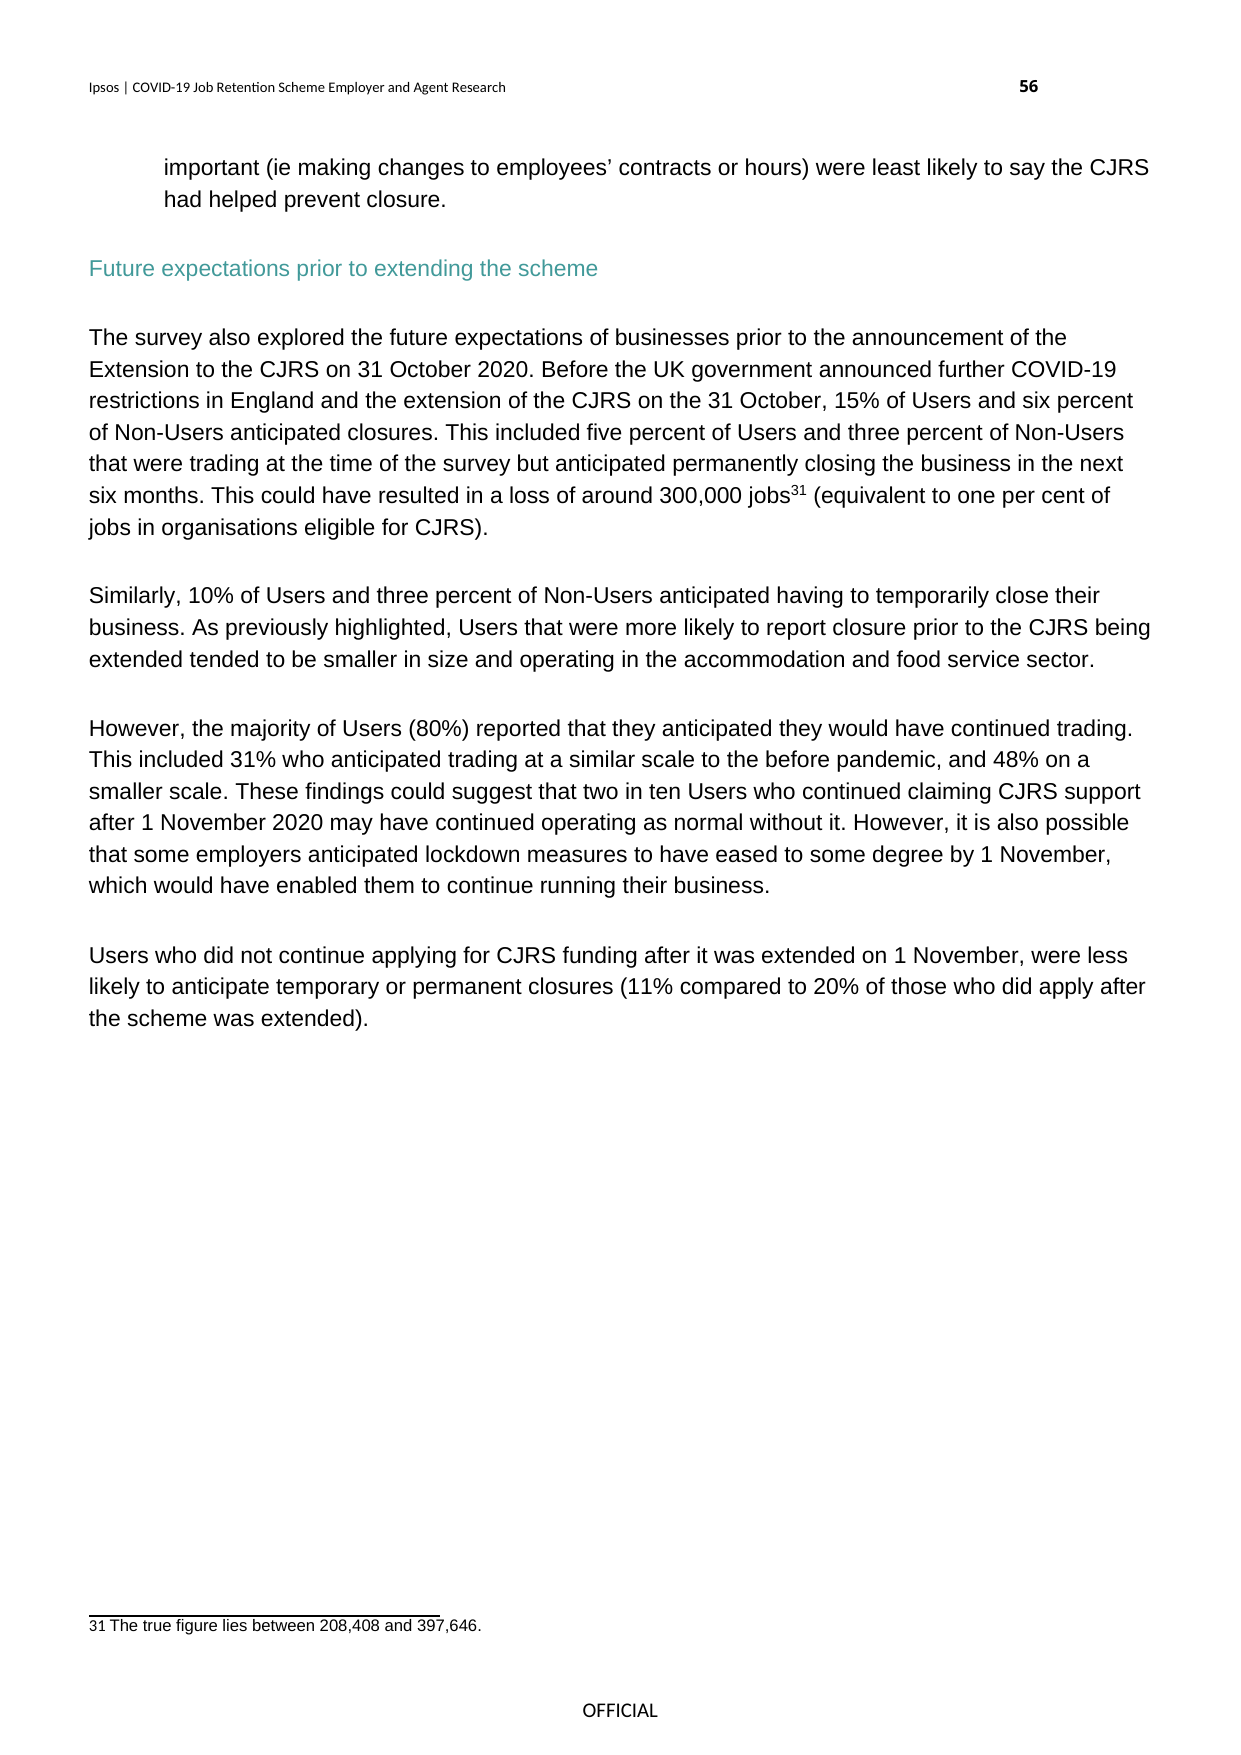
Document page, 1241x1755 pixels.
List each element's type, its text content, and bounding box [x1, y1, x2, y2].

text Users who did not continue applying for CJRS funding after it was extended on 1 November, were less likely to anticipate temporary or permanent closures (11% compared to 20% of those who did apply after the scheme was extended). [89, 942, 1152, 1031]
text Similarly, 10% of Users and three percent of Non-Users anticipated having to temporarily close their business. As previously highlighted, Users that were more likely to report closure prior to the CJRS being extended tended to be smaller in size and operating in the accommodation and food service sector. [89, 582, 1152, 672]
text Future expectations prior to extending the scheme [89, 255, 1152, 281]
text The true figure lies between 208,408 and 397,646. [89, 1616, 1152, 1636]
list important (ie making changes to employees’ contracts or hours) were least likely to say the CJRS had helped prevent closure. [126, 154, 1152, 212]
text However, the majority of Users (80%) reported that they anticipated they would have continued trading. This included 31% who anticipated trading at a similar scale to the before pandemic, and 48% on a smaller scale. These findings could suggest that two in ten Users who continued claiming CJRS support after 1 November 2020 may have continued operating as normal without it. However, it is also possible that some employers anticipated lockdown measures to have eased to some degree by 1 November, which would have enabled them to continue running their business. [89, 715, 1152, 899]
text The survey also explored the future expectations of businesses prior to the announcement of the Extension to the CJRS on 31 October 2020. Before the UK government announced further COVID-19 restrictions in England and the extension of the CJRS on the 31 October, 15% of Users and six percent of Non-Users anticipated closures. This included five percent of Users and three percent of Non-Users that were trading at the time of the survey but anticipated permanently closing the business in the next six months. This could have resulted in a loss of around 300,000 jobs (equivalent to one per cent of jobs in organisations eligible for CJRS). [89, 324, 1152, 540]
